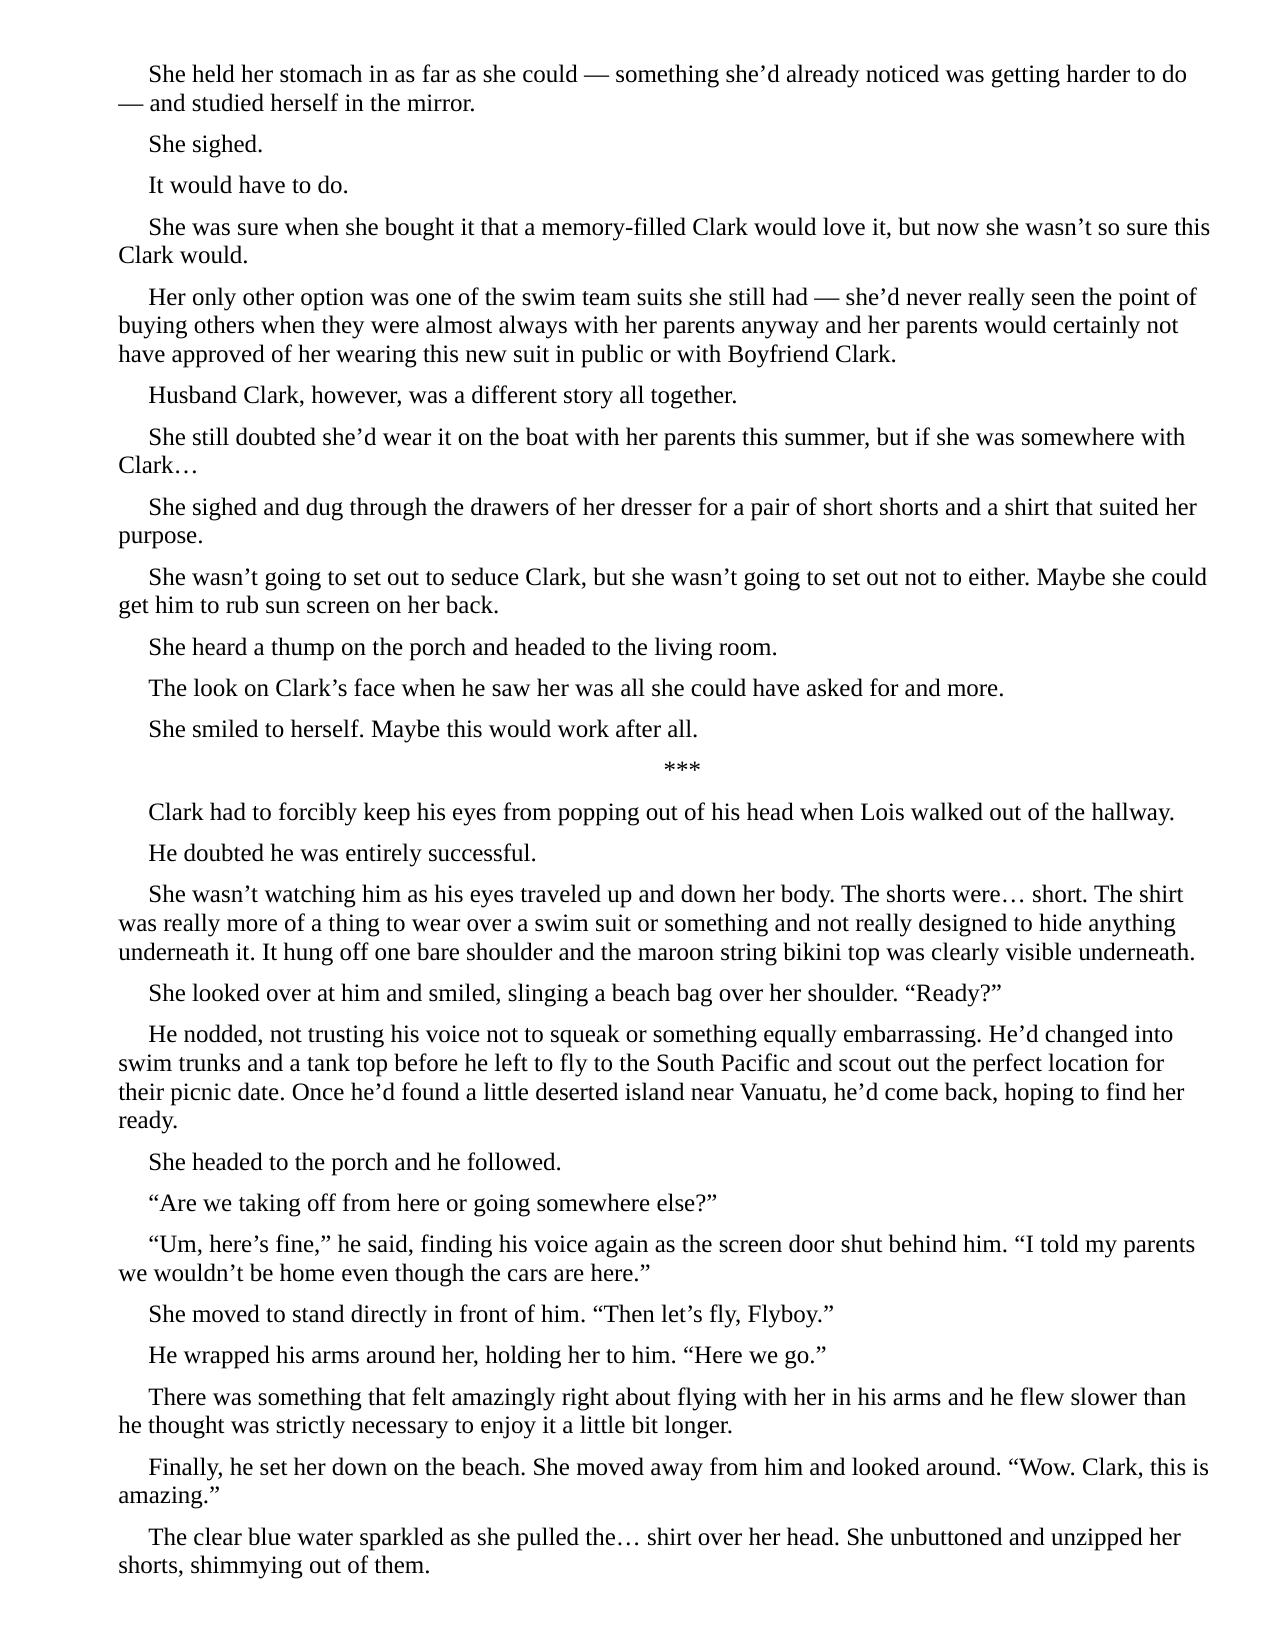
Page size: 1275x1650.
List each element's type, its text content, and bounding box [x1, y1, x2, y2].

text She smiled to herself. Maybe this would work after all. [118, 714, 1216, 743]
text *** [118, 755, 1216, 784]
text She wasn’t going to set out to seduce Clark, but she wasn’t going to set out not to either. Maybe she could get him to rub sun screen on her back. [118, 562, 1216, 619]
text Finally, he set her down on the beach. She moved away from him and looked around. “Wow. Clark, this is amazing.” [118, 1452, 1216, 1509]
text The clear blue water sparkled as she pulled the… shirt over her head. She unbuttoned and unzipped her shorts, shimmying out of them. [118, 1522, 1216, 1579]
text He wrapped his arms around her, holding her to him. “Here we go.” [118, 1340, 1216, 1369]
text “Are we taking off from here or going somewhere else?” [118, 1188, 1216, 1217]
text There was something that felt amazingly right about flying with her in his arms and he flew slower than he thought was strictly necessary to enjoy it a little bit longer. [118, 1382, 1216, 1439]
text Her only other option was one of the swim team suits she still had — she’d never really seen the point of buying others when they were almost always with her parents anyway and her parents would certainly not have approved of her wearing this new suit in public or with Boyfriend Clark. [118, 282, 1216, 368]
text She moved to stand directly in front of him. “Then let’s fly, Flyboy.” [118, 1299, 1216, 1328]
text She sighed and dug through the drawers of her dresser for a pair of short shorts and a shirt that suited her purpose. [118, 492, 1216, 549]
text She heard a thump on the porch and headed to the living room. [118, 632, 1216, 660]
text He doubted he was entirely successful. [118, 838, 1216, 867]
text Clark had to forcibly keep his eyes from popping out of his head when Lois walked out of the hallway. [118, 797, 1216, 825]
text It would have to do. [118, 170, 1216, 199]
text She still doubted she’d wear it on the boat with her parents this summer, but if she was somewhere with Clark… [118, 422, 1216, 479]
text She looked over at him and smiled, slinging a beach bag over her shoulder. “Ready?” [118, 978, 1216, 1007]
text Husband Clark, however, was a different story all together. [118, 380, 1216, 409]
text The look on Clark’s face when he saw her was all she could have asked for and more. [118, 673, 1216, 702]
text She held her stomach in as far as she could — something she’d already noticed was getting harder to do — and studied herself in the mirror. [118, 59, 1216, 117]
text He nodded, not trusting his voice not to squeak or something equally embarrassing. He’d changed into swim trunks and a tank top before he left to fly to the South Pacific and scout out the perfect location for their picnic date. Once he’d found a little deserted island near Vanuatu, he’d come back, hoping to find her ready. [118, 1019, 1216, 1134]
text She was sure when she bought it that a memory-filled Clark would love it, but now she wasn’t so sure this Clark would. [118, 212, 1216, 269]
text She headed to the porch and he followed. [118, 1147, 1216, 1175]
text She sighed. [118, 129, 1216, 158]
text “Um, here’s fine,” he said, finding his voice again as the screen door shut behind him. “I told my parents we wouldn’t be home even though the cars are here.” [118, 1229, 1216, 1287]
text She wasn’t watching him as his eyes traveled up and down her body. The shorts were… short. The shirt was really more of a thing to wear over a swim suit or something and not really designed to hide anything underneath it. It hung off one bare shoulder and the maroon string bikini top was clearly visible underneath. [118, 879, 1216, 965]
